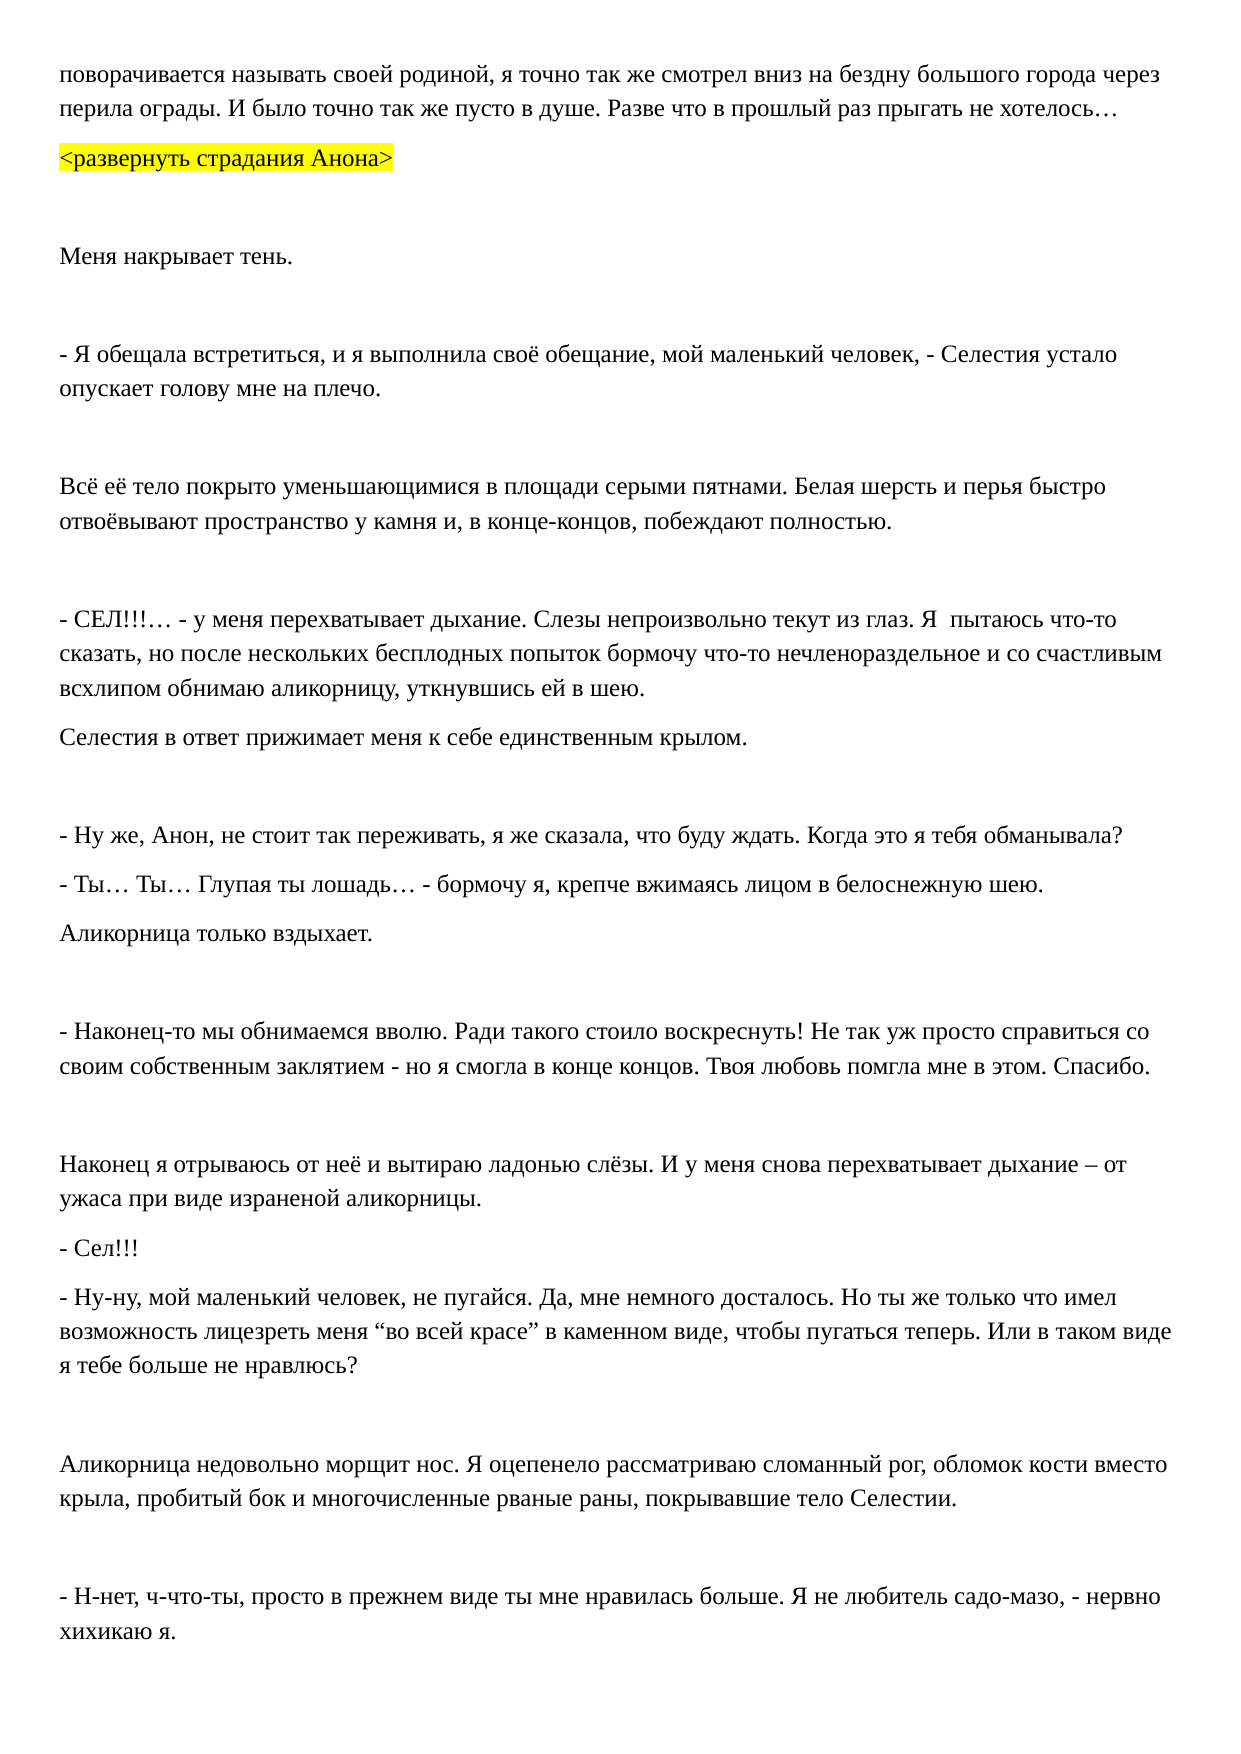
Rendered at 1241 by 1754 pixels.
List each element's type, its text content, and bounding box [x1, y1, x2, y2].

text Всё её тело покрыто уменьшающимися в площади серыми пятнами. Белая шерсть и перья быстро отвоёвывают пространство у камня и, в конце-концов, побеждают полностью. [59, 471, 1181, 535]
text - Ну же, Анон, не стоит так переживать, я же сказала, что буду ждать. Когда это я тебя обманывала? [59, 820, 1181, 849]
text Меня накрывает тень. [59, 241, 1181, 269]
text - СЕЛ!!!… - у меня перехватывает дыхание. Слезы непроизвольно текут из глаз. Я пытаюсь что-то сказать, но после нескольких бесплодных попыток бормочу что-то нечленораздельное и со счастливым всхлипом обнимаю аликорницу, уткнувшись ей в шею. [59, 604, 1181, 702]
text - Ты… Ты… Глупая ты лошадь… - бормочу я, крепче вжимаясь лицом в белоснежную шею. [59, 869, 1181, 898]
text - Ну-ну, мой маленький человек, не пугайся. Да, мне немного досталось. Но ты же только что имел возможность лицезреть меня “во всей красе” в каменном виде, чтобы пугаться теперь. Или в таком виде я тебе больше не нравлюсь? [59, 1282, 1181, 1379]
text <развернуть страдания Анона> [59, 143, 1181, 171]
text Наконец я отрываюсь от неё и вытираю ладонью слёзы. И у меня снова перехватывает дыхание – от ужаса при виде израненой аликорницы. [59, 1149, 1181, 1212]
text поворачивается называть своей родиной, я точно так же смотрел вниз на бездну большого города через перила ограды. И было точно так же пусто в душе. Разве что в прошлый раз прыгать не хотелось… [59, 59, 1181, 122]
text Аликорница недовольно морщит нос. Я оцепенело рассматриваю сломанный рог, обломок кости вместо крыла, пробитый бок и многочисленные рваные раны, покрывавшие тело Селестии. [59, 1449, 1181, 1512]
text Аликорница только вздыхает. [59, 918, 1181, 947]
text - Сел!!! [59, 1233, 1181, 1261]
text - Наконец-то мы обнимаемся вволю. Ради такого стоило воскреснуть! Не так уж просто справиться со своим собственным заклятием - но я смогла в конце концов. Твоя любовь помгла мне в этом. Спасибо. [59, 1016, 1181, 1080]
text - Н-нет, ч-что-ты, просто в прежнем виде ты мне нравилась больше. Я не любитель садо-мазо, - нервно хихикаю я. [59, 1581, 1181, 1679]
text - Я обещала встретиться, и я выполнила своё обещание, мой маленький человек, - Селестия устало опускает голову мне на плечо. [59, 339, 1181, 402]
text Селестия в ответ прижимает меня к себе единственным крылом. [59, 722, 1181, 751]
